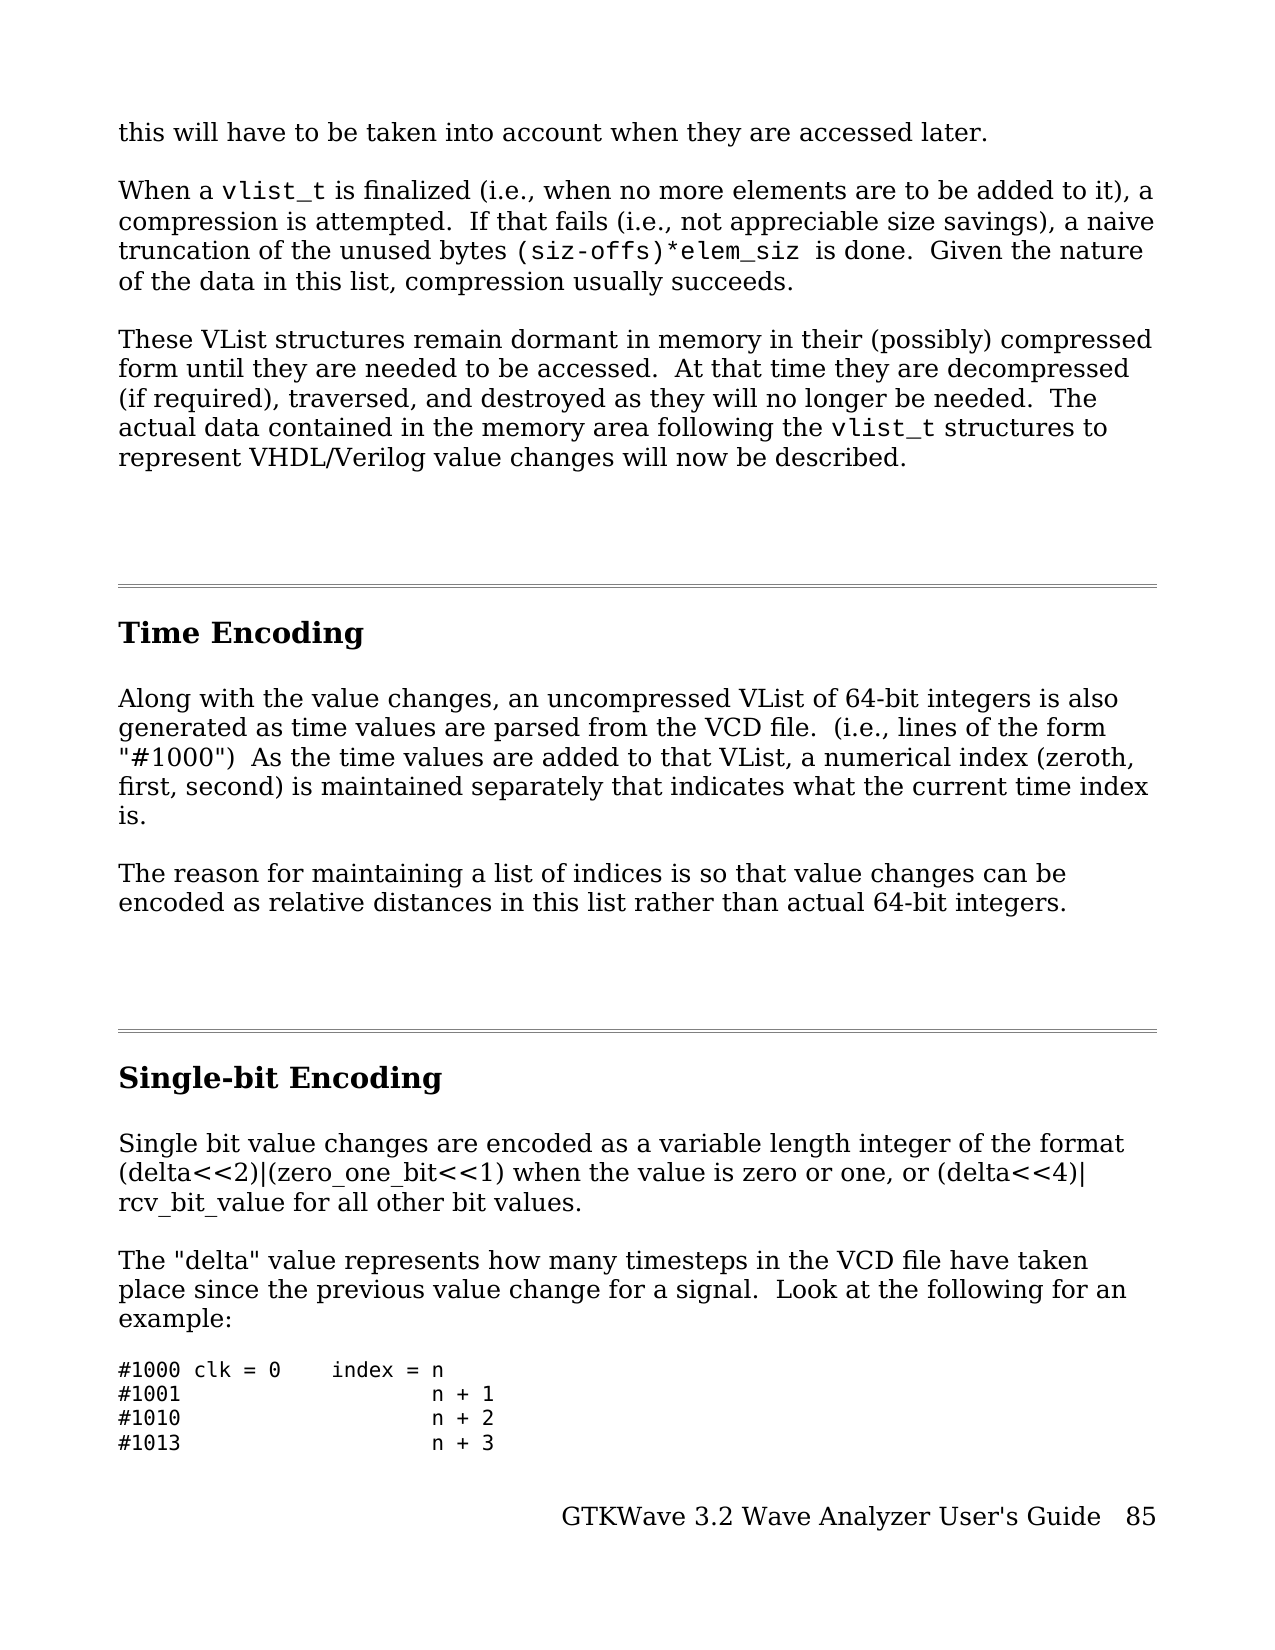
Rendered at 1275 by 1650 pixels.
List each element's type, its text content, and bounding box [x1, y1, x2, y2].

text These VList structures remain dormant in memory in their (possibly) compressed form until they are needed to be accessed. At that time they are decompressed (if required), traversed, and destroyed as they will no longer be needed. The actual data contained in the memory area following the vlist_t structures to represent VHDL/Verilog value changes will now be described. [118, 325, 1157, 473]
text Single-bit Encoding [118, 1061, 1157, 1096]
text The reason for maintaining a list of indices is so that value changes can be encoded as relative distances in this list rather than actual 64-bit integers. [118, 859, 1157, 918]
text Along with the value changes, an uncompressed VList of 64-bit integers is also generated as time values are parsed from the VCD file. (i.e., lines of the form "#1000") As the time values are added to that VList, a numerical index (zeroth, first, second) is maintained separately that indicates what the current time index is. [118, 684, 1157, 830]
text When a vlist_t is finalized (i.e., when no more elements are to be added to it), a compression is attempted. If that fails (i.e., not appreciable size savings), a naive truncation of the unused bytes (siz-offs)*elem_siz is done. Given the nature of the data in this list, compression usually succeeds. [118, 176, 1157, 296]
text #1001 n + 1 [118, 1382, 1157, 1406]
text Single bit value changes are encoded as a variable length integer of the format (delta<<2)|(zero_one_bit<<1) when the value is zero or one, or (delta<<4)|rcv_bit_value for all other bit values. [118, 1129, 1157, 1217]
text #1013 n + 3 [118, 1431, 1157, 1455]
text this will have to be taken into account when they are accessed later. [118, 118, 1157, 147]
text #1000 clk = 0 index = n [118, 1358, 1157, 1382]
text #1010 n + 2 [118, 1406, 1157, 1431]
text Time Encoding [118, 616, 1157, 651]
text The "delta" value represents how many timesteps in the VCD file have taken place since the previous value change for a signal. Look at the following for an example: [118, 1246, 1157, 1334]
